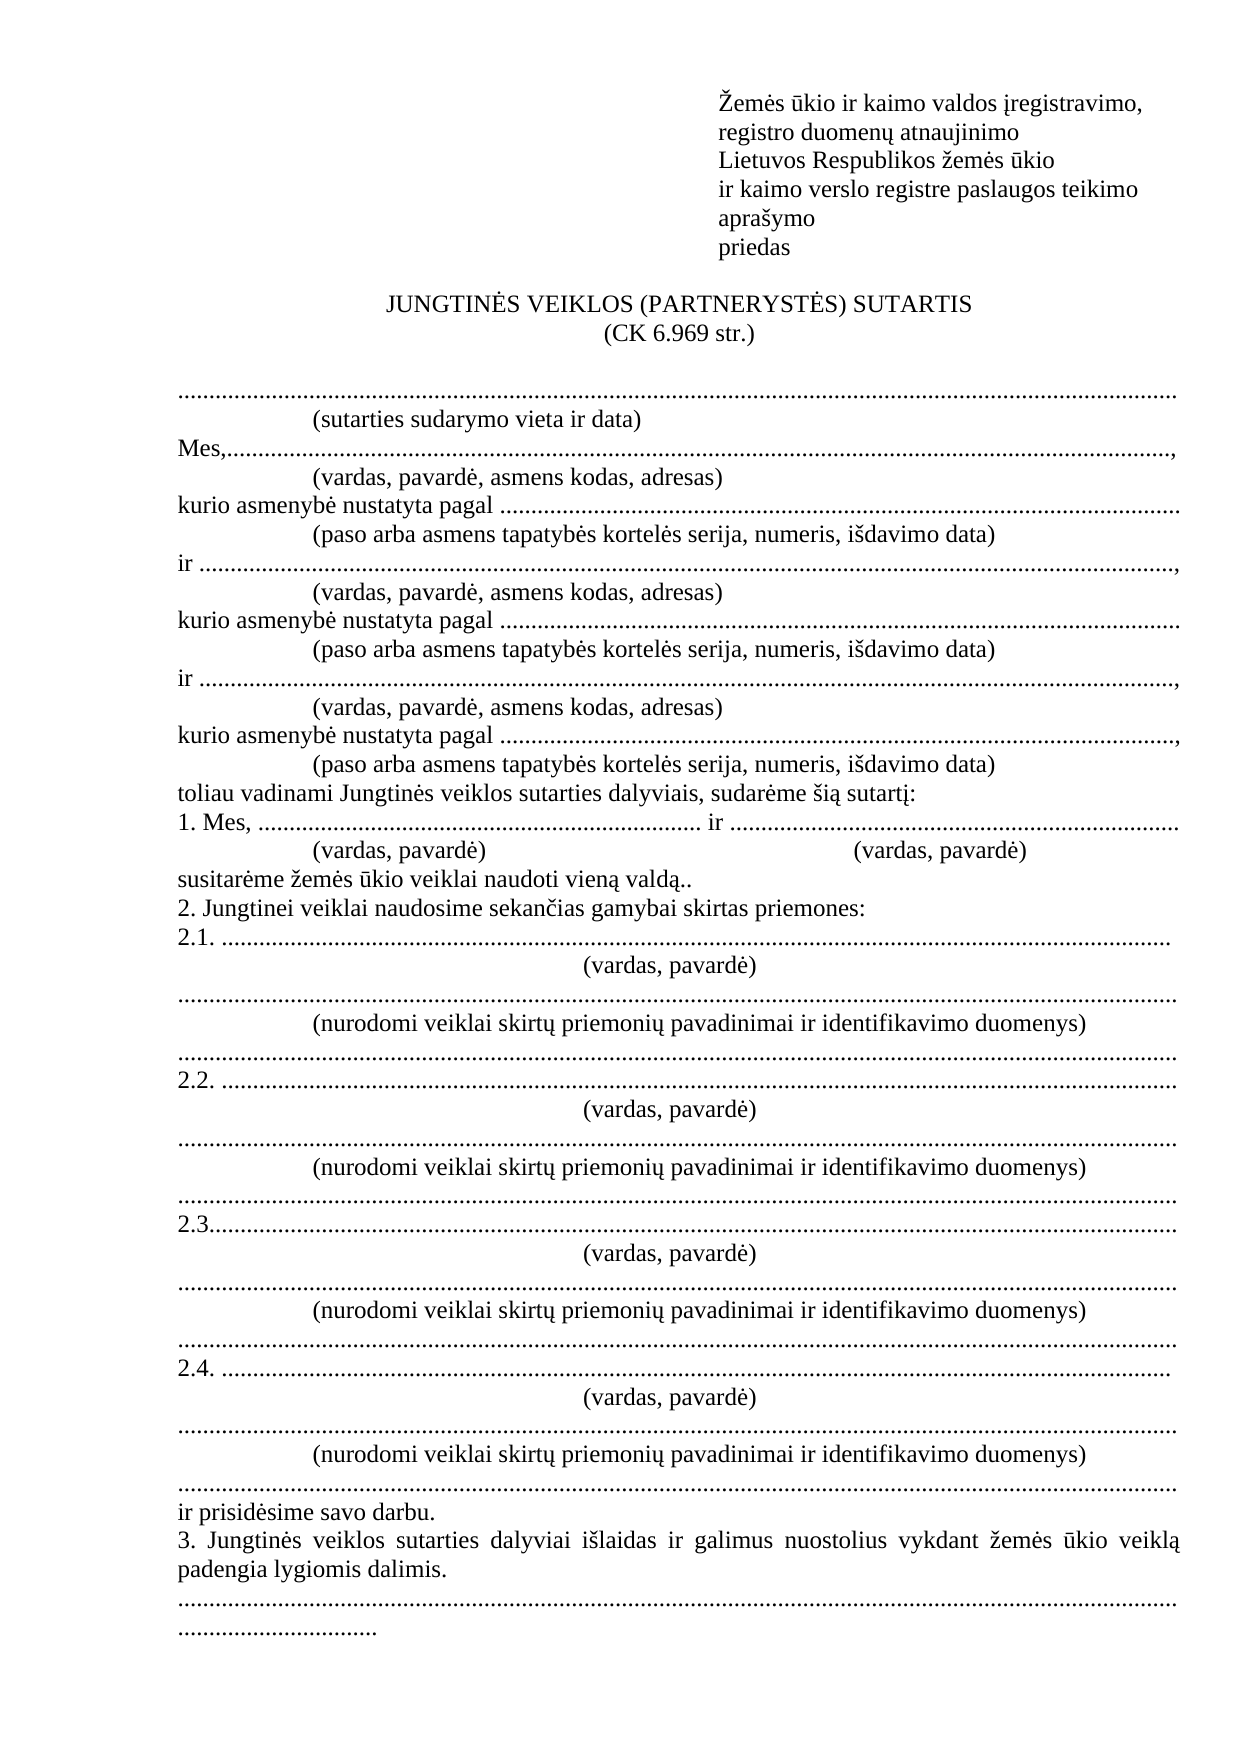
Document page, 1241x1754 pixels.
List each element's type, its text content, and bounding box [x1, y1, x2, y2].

text ................................................................................................................................................................................................ [177, 1583, 1181, 1640]
text (nurodomi veiklai skirtų priemonių pavadinimai ir identifikavimo duomenys) [312, 1008, 1181, 1037]
text Mes,......................................................................................................................................................., [177, 433, 1181, 462]
text Lietuvos Respublikos žemės ūkio [718, 145, 1181, 174]
text 2.2. ......................................................................................................................................................... [177, 1065, 1181, 1094]
text 2.1. ........................................................................................................................................................ [177, 922, 1181, 950]
text (nurodomi veiklai skirtų priemonių pavadinimai ir identifikavimo duomenys) [312, 1295, 1181, 1324]
text (paso arba asmens tapatybės kortelės serija, numeris, išdavimo data) [177, 634, 1181, 663]
text susitarėme žemės ūkio veiklai naudoti vieną valdą.. [177, 864, 1181, 893]
text 1. Mes, ....................................................................... ir ........................................................................ [177, 807, 1181, 835]
text kurio asmenybė nustatyta pagal ............................................................................................................. [177, 605, 1181, 634]
text (vardas, pavardė) (vardas, pavardė) [177, 835, 1181, 864]
text (CK 6.969 str.) [177, 318, 1181, 347]
text ir ............................................................................................................................................................, [177, 548, 1181, 577]
text 2.3........................................................................................................................................................... [177, 1209, 1181, 1238]
text kurio asmenybė nustatyta pagal ............................................................................................................, [177, 720, 1181, 749]
text 3. Jungtinės veiklos sutarties dalyviai išlaidas ir galimus nuostolius vykdant žemės ūkio veiklą padengia lygiomis dalimis. [177, 1525, 1181, 1583]
text aprašymo [718, 203, 1181, 232]
text registro duomenų atnaujinimo [718, 117, 1181, 145]
text (vardas, pavardė) [448, 950, 1181, 979]
text (nurodomi veiklai skirtų priemonių pavadinimai ir identifikavimo duomenys) [312, 1439, 1181, 1468]
text 2.4. ........................................................................................................................................................ [177, 1353, 1181, 1382]
text (vardas, pavardė, asmens kodas, adresas) [177, 577, 1181, 605]
text kurio asmenybė nustatyta pagal ............................................................................................................. [177, 490, 1181, 519]
text Žemės ūkio ir kaimo valdos įregistravimo, [718, 88, 1181, 117]
text ................................................................................................................................................................ [177, 1324, 1181, 1353]
text JUNGTINĖS VEIKLOS (PARTNERYSTĖS) SUTARTIS [177, 289, 1181, 318]
text ................................................................................................................................................................ [177, 1267, 1181, 1295]
text ir kaimo verslo registre paslaugos teikimo [718, 174, 1181, 203]
text ................................................................................................................................................................ [177, 1410, 1181, 1439]
text ................................................................................................................................................................ [177, 1180, 1181, 1209]
text ................................................................................................................................................................ [177, 1037, 1181, 1065]
text (paso arba asmens tapatybės kortelės serija, numeris, išdavimo data) [177, 749, 1181, 778]
text (vardas, pavardė) [448, 1094, 1181, 1123]
text (sutarties sudarymo vieta ir data) [177, 404, 1181, 433]
text toliau vadinami Jungtinės veiklos sutarties dalyviais, sudarėme šią sutartį: [177, 778, 1181, 807]
text ................................................................................................................................................................ [177, 979, 1181, 1008]
text (vardas, pavardė) [448, 1382, 1181, 1410]
text ir ............................................................................................................................................................, [177, 663, 1181, 692]
text ir prisidėsime savo darbu. [177, 1497, 1181, 1525]
text ................................................................................................................................................................ [177, 375, 1181, 404]
text (vardas, pavardė, asmens kodas, adresas) [177, 462, 1181, 490]
text (vardas, pavardė, asmens kodas, adresas) [177, 692, 1181, 720]
text 2. Jungtinei veiklai naudosime sekančias gamybai skirtas priemones: [177, 893, 1181, 922]
text priedas [718, 232, 1181, 260]
text (nurodomi veiklai skirtų priemonių pavadinimai ir identifikavimo duomenys) [312, 1152, 1181, 1180]
text (vardas, pavardė) [448, 1238, 1181, 1267]
text ................................................................................................................................................................ [177, 1468, 1181, 1497]
text (paso arba asmens tapatybės kortelės serija, numeris, išdavimo data) [177, 519, 1181, 548]
text ................................................................................................................................................................ [177, 1123, 1181, 1152]
